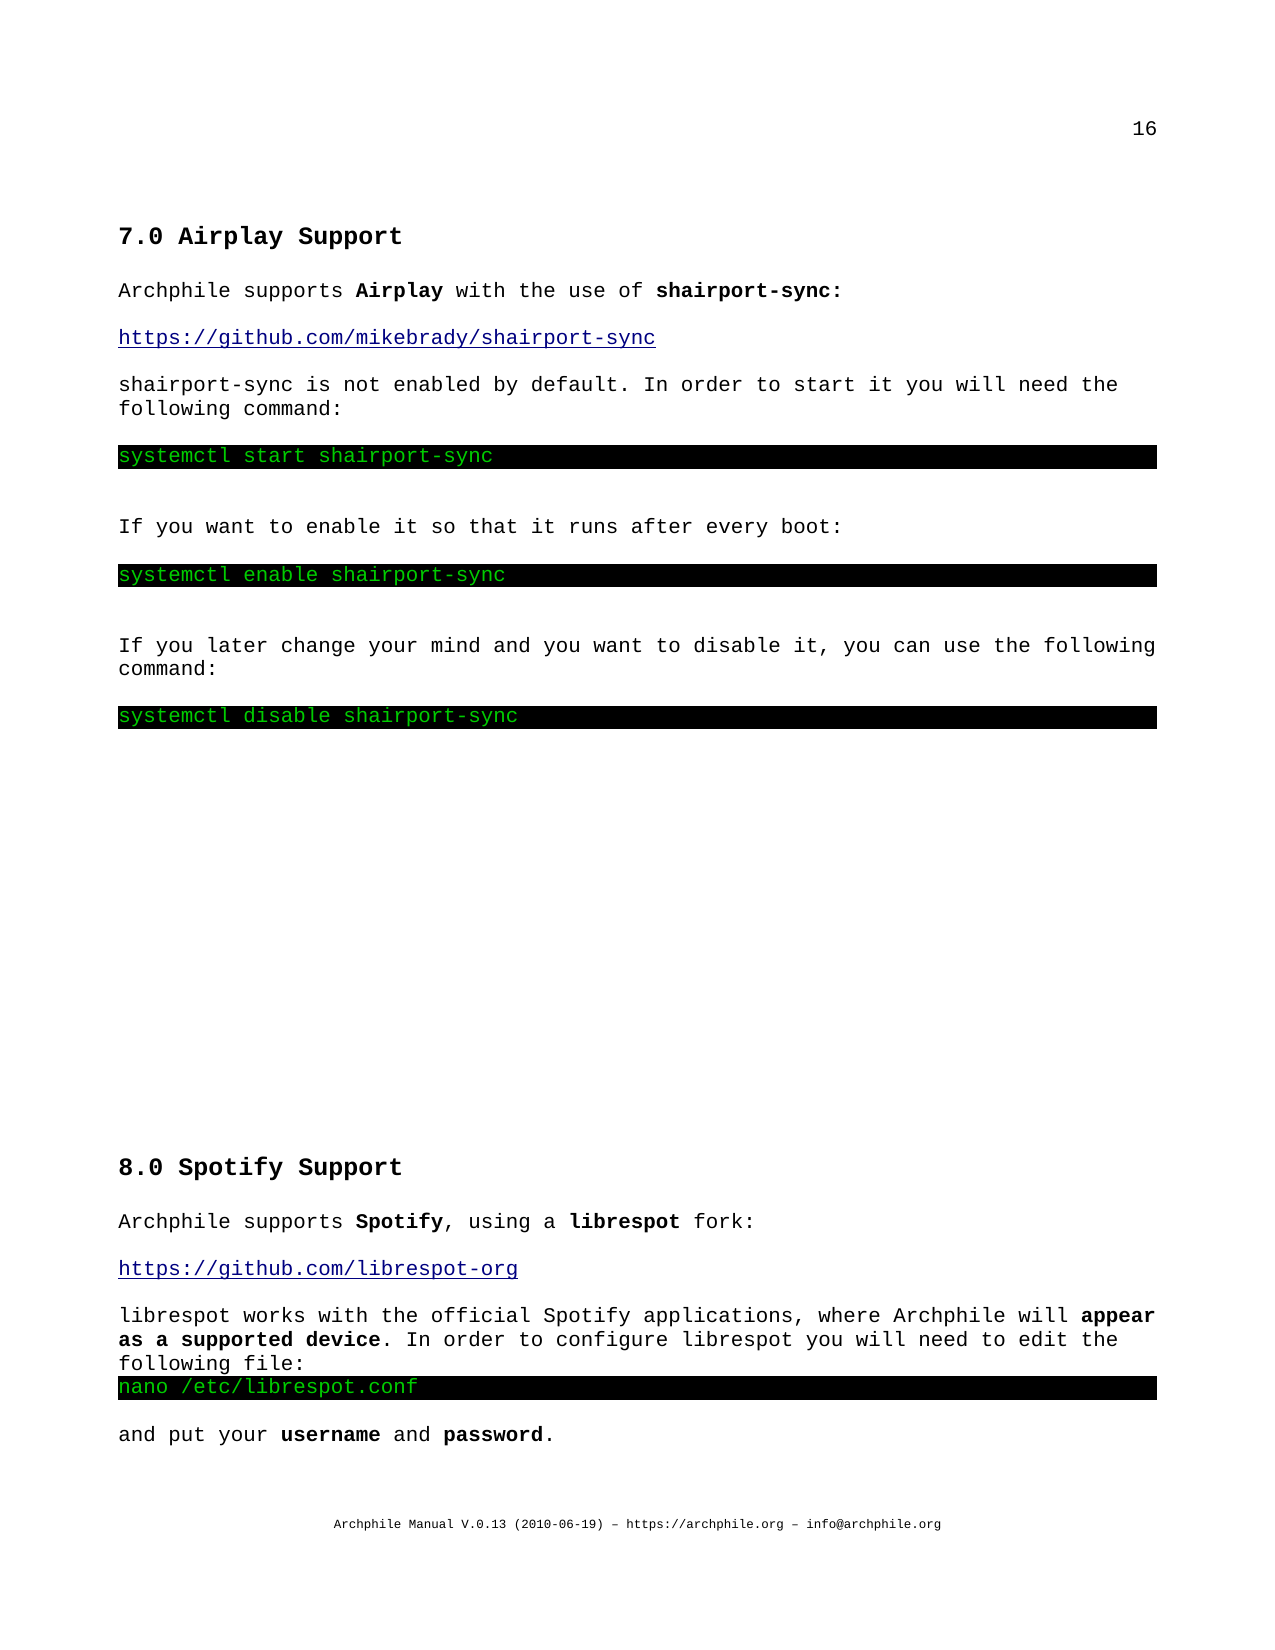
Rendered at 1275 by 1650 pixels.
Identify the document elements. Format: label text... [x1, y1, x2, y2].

text 7.0 Airplay Support [118, 223, 1157, 252]
text and put your username and password. [118, 1424, 1157, 1447]
text https://github.com/librespot-org [118, 1258, 1157, 1282]
text systemctl start shairport-sync [118, 445, 1157, 469]
text systemctl enable shairport-sync [118, 564, 1157, 587]
text Archphile supports Airplay with the use of shairport-sync: [118, 280, 1157, 303]
text https://github.com/mikebrady/shairport-sync [118, 327, 1157, 351]
text If you later change your mind and you want to disable it, you can use the following command: [118, 634, 1157, 682]
text Archphile supports Spotify, using a librespot fork: [118, 1211, 1157, 1234]
text shairport-sync is not enabled by default. In order to start it you will need the following command: [118, 374, 1157, 422]
text librespot works with the official Spotify applications, where Archphile will appear as a supported device. In order to configure librespot you will need to edit the following file: [118, 1305, 1157, 1376]
text 8.0 Spotify Support [118, 1154, 1157, 1182]
text systemctl disable shairport-sync [118, 706, 1157, 729]
text nano /etc/librespot.conf [118, 1376, 1157, 1400]
text If you want to enable it so that it runs after every boot: [118, 516, 1157, 540]
